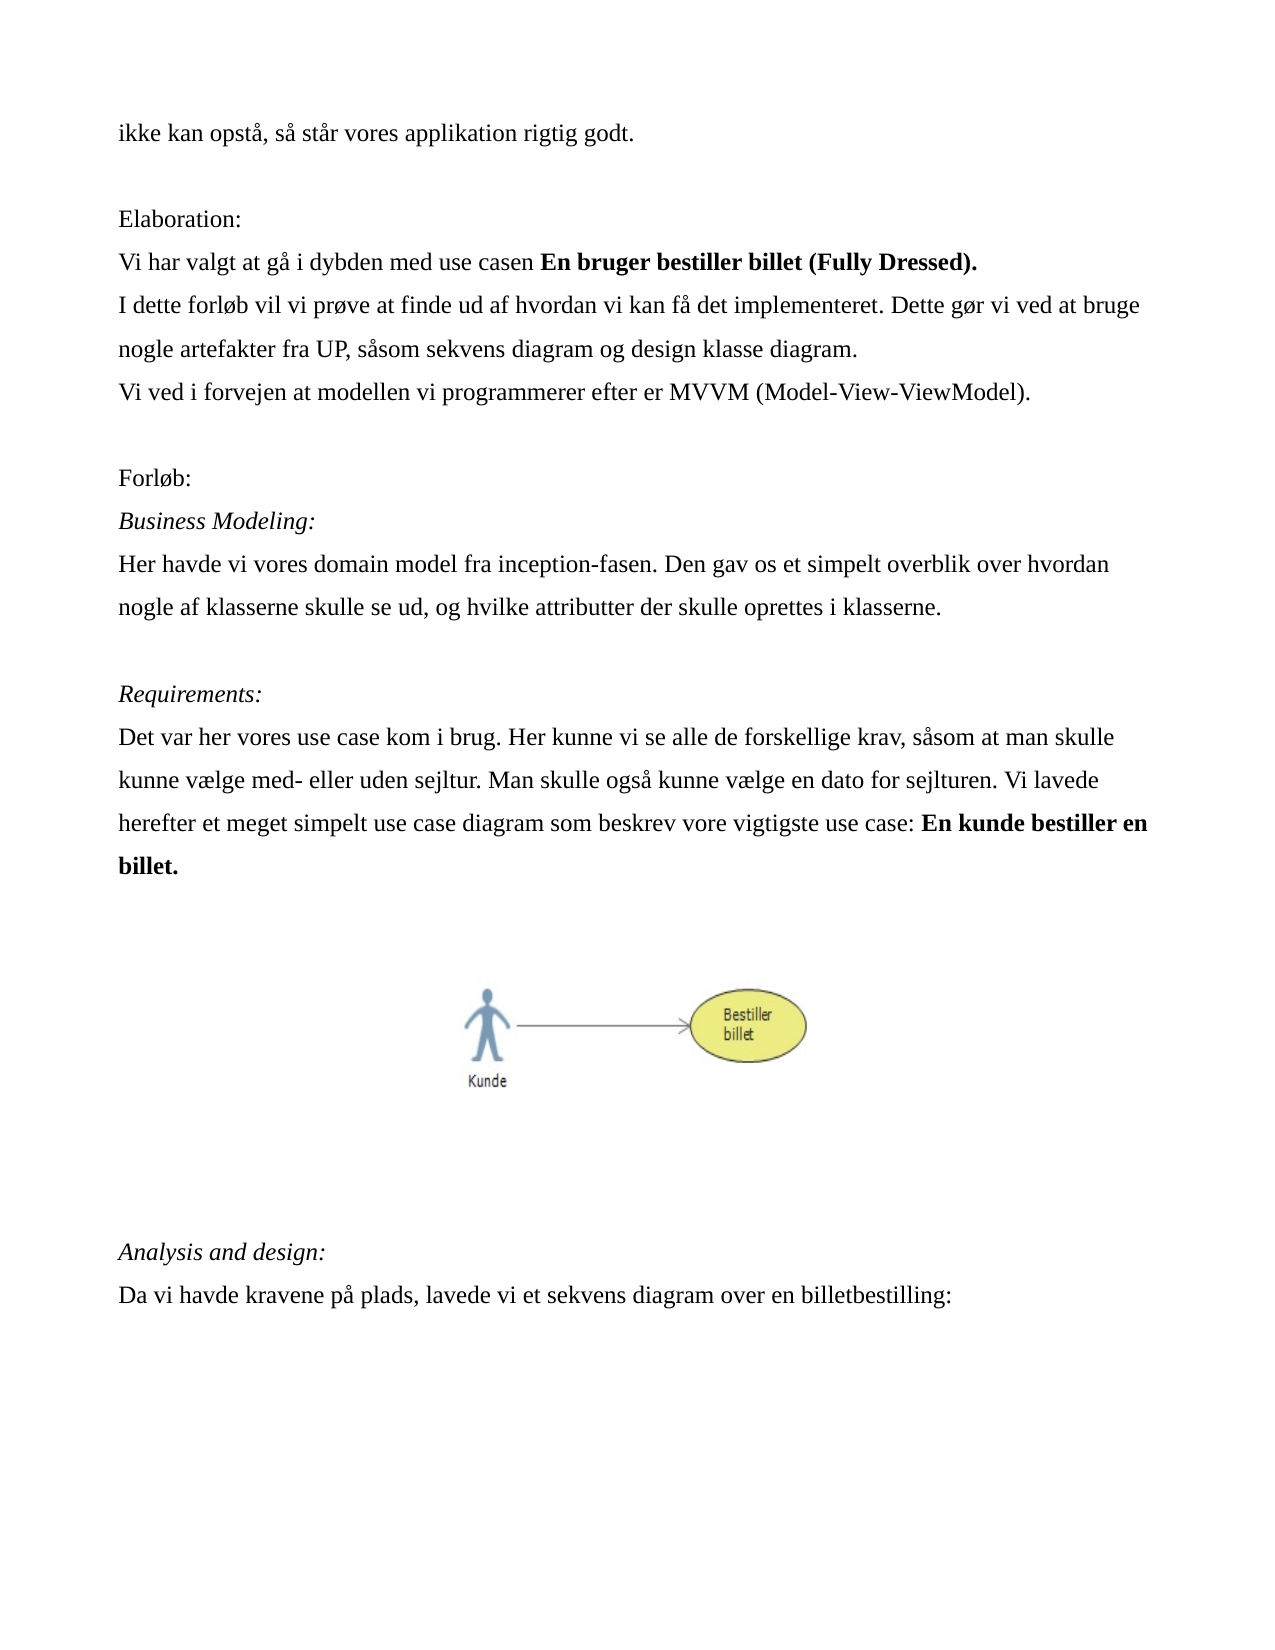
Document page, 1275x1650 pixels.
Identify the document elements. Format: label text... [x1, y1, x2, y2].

text Da vi havde kravene på plads, lavede vi et sekvens diagram over en billetbestilling: [118, 1280, 1157, 1309]
text Elaboration: [118, 204, 1157, 233]
text Vi ved i forvejen at modellen vi programmerer efter er MVVM (Model-View-ViewModel). [118, 377, 1157, 406]
text Forløb: [118, 463, 1157, 492]
text I dette forløb vil vi prøve at finde ud af hvordan vi kan få det implementeret. Dette gør vi ved at bruge nogle artefakter fra UP, såsom sekvens diagram og design klasse diagram. [118, 291, 1157, 362]
text ikke kan opstå, så står vores applikation rigtig godt. [118, 118, 1157, 147]
text Requirements: [118, 679, 1157, 707]
text Vi har valgt at gå i dybden med use casen En bruger bestiller billet (Fully Dressed). [118, 247, 1157, 276]
text Business Modeling: [118, 506, 1157, 535]
text Det var her vores use case kom i brug. Her kunne vi se alle de forskellige krav, såsom at man skulle kunne vælge med- eller uden sejltur. Man skulle også kunne vælge en dato for sejlturen. Vi lavede herefter et meget simpelt use case diagram som beskrev vore vigtigste use case: En kunde bestiller en billet. [118, 722, 1157, 880]
picture [402, 894, 873, 1223]
text Her havde vi vores domain model fra inception-fasen. Den gav os et simpelt overblik over hvordan nogle af klasserne skulle se ud, og hvilke attributter der skulle oprettes i klasserne. [118, 549, 1157, 621]
text Analysis and design: [118, 1031, 1157, 1266]
